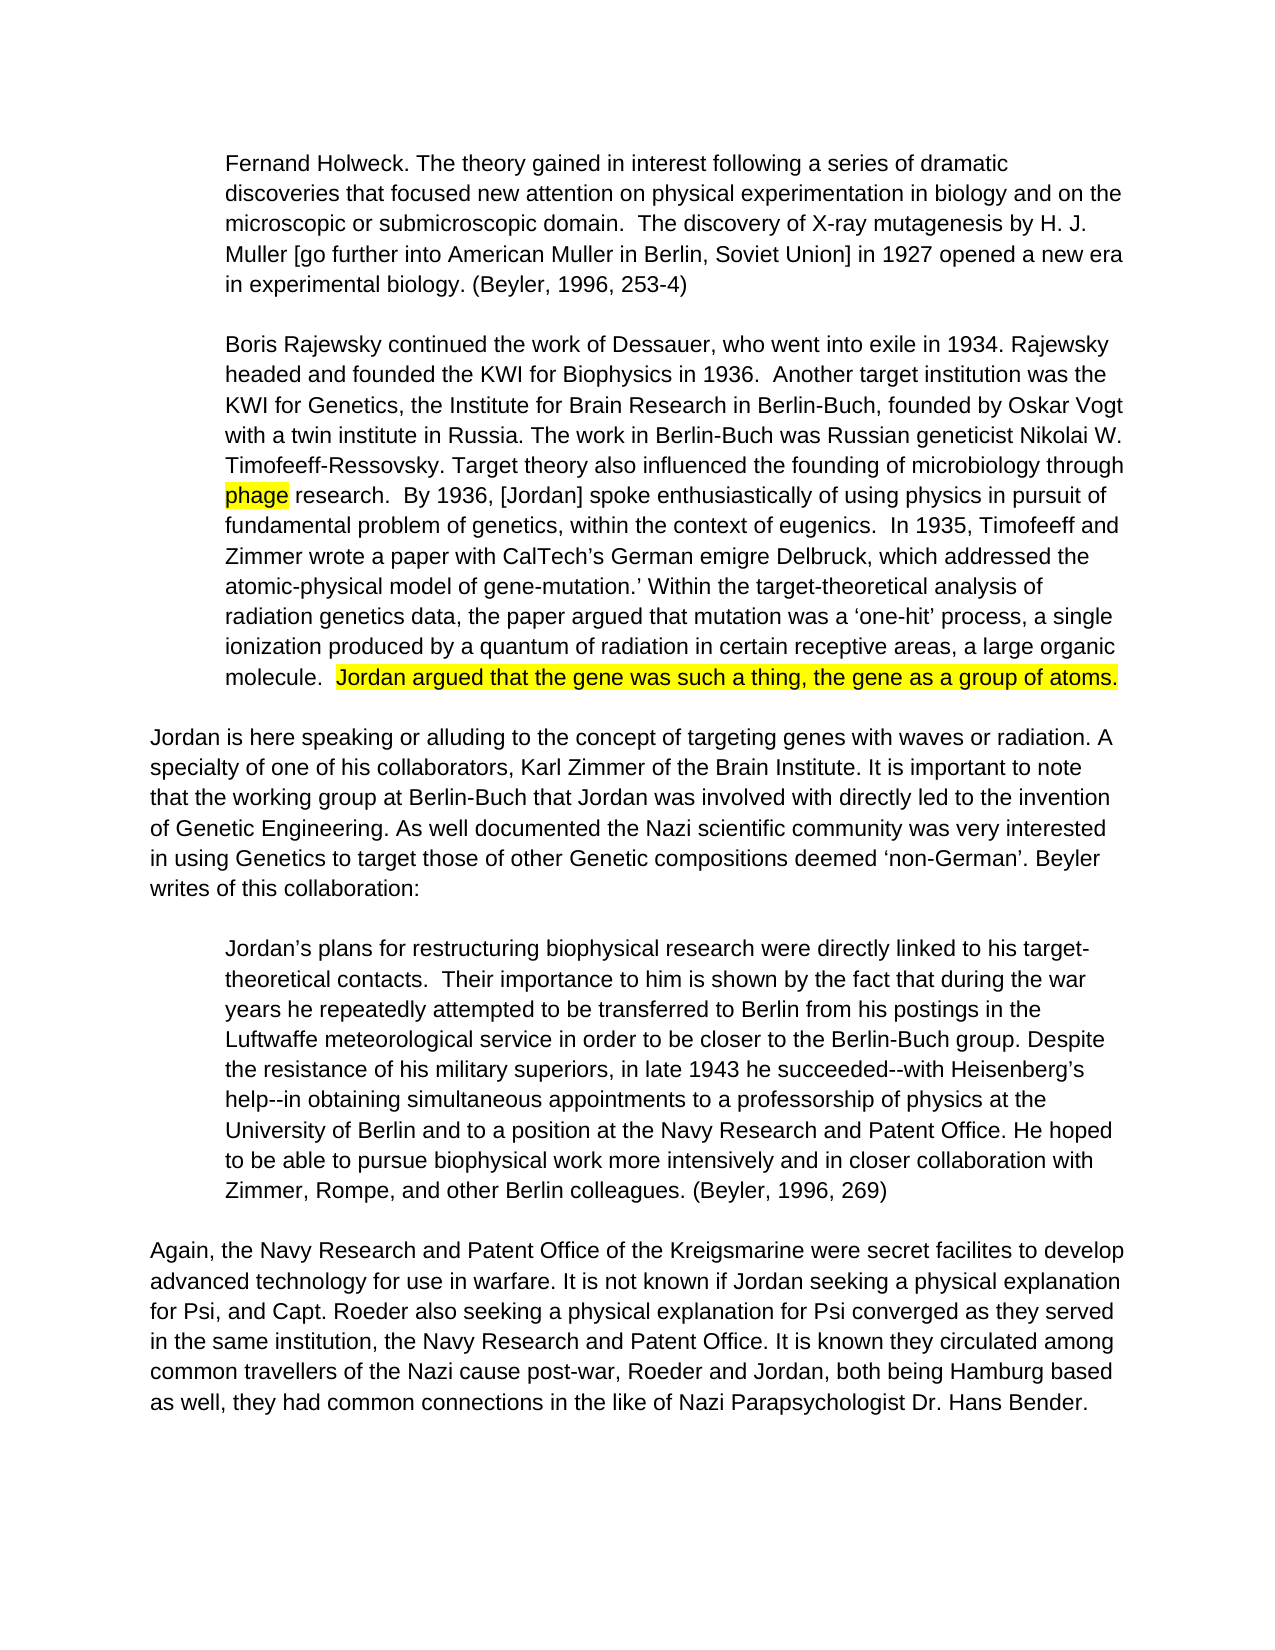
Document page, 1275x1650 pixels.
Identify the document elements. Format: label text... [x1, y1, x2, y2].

text Jordan is here speaking or alluding to the concept of targeting genes with waves or radiation. A specialty of one of his collaborators, Karl Zimmer of the Brain Institute. It is important to note that the working group at Berlin-Buch that Jordan was involved with directly led to the invention of Genetic Engineering. As well documented the Nazi scientific community was very interested in using Genetics to target those of other Genetic compositions deemed ‘non-German’. Beyler writes of this collaboration: [150, 724, 1125, 901]
text Again, the Navy Research and Patent Office of the Kreigsmarine were secret facilites to develop advanced technology for use in warfare. It is not known if Jordan seeking a physical explanation for Psi, and Capt. Roeder also seeking a physical explanation for Psi converged as they served in the same institution, the Navy Research and Patent Office. It is known they circulated among common travellers of the Nazi cause post-war, Roeder and Jordan, both being Hamburg based as well, they had common connections in the like of Nazi Parapsychologist Dr. Hans Bender. [150, 1237, 1125, 1415]
text Fernand Holweck. The theory gained in interest following a series of dramatic discoveries that focused new attention on physical experimentation in biology and on the microscopic or submicroscopic domain. The discovery of X-ray mutagenesis by H. J. Muller [go further into American Muller in Berlin, Soviet Union] in 1927 opened a new era in experimental biology. (Beyler, 1996, 253-4) [225, 150, 1125, 297]
text Jordan’s plans for restructuring biophysical research were directly linked to his target-theoretical contacts. Their importance to him is shown by the fact that during the war years he repeatedly attempted to be transferred to Berlin from his postings in the Luftwaffe meteorological service in order to be closer to the Berlin-Buch group. Despite the resistance of his military superiors, in late 1943 he succeeded--with Heisenberg’s help--in obtaining simultaneous appointments to a professorship of physics at the University of Berlin and to a position at the Navy Research and Patent Office. He hoped to be able to pursue biophysical work more intensively and in closer collaboration with Zimmer, Rompe, and other Berlin colleagues. (Beyler, 1996, 269) [225, 935, 1125, 1203]
text Boris Rajewsky continued the work of Dessauer, who went into exile in 1934. Rajewsky headed and founded the KWI for Biophysics in 1936. Another target institution was the KWI for Genetics, the Institute for Brain Research in Berlin-Buch, founded by Oskar Vogt with a twin institute in Russia. The work in Berlin-Buch was Russian geneticist Nikolai W. Timofeeff-Ressovsky. Target theory also influenced the founding of microbiology through phage research. By 1936, [Jordan] spoke enthusiastically of using physics in pursuit of fundamental problem of genetics, within the context of eugenics. In 1935, Timofeeff and Zimmer wrote a paper with CalTech’s German emigre Delbruck, which addressed the atomic-physical model of gene-mutation.’ Within the target-theoretical analysis of radiation genetics data, the paper argued that mutation was a ‘one-hit’ process, a single ionization produced by a quantum of radiation in certain receptive areas, a large organic molecule. Jordan argued that the gene was such a thing, the gene as a group of atoms. [225, 331, 1125, 690]
